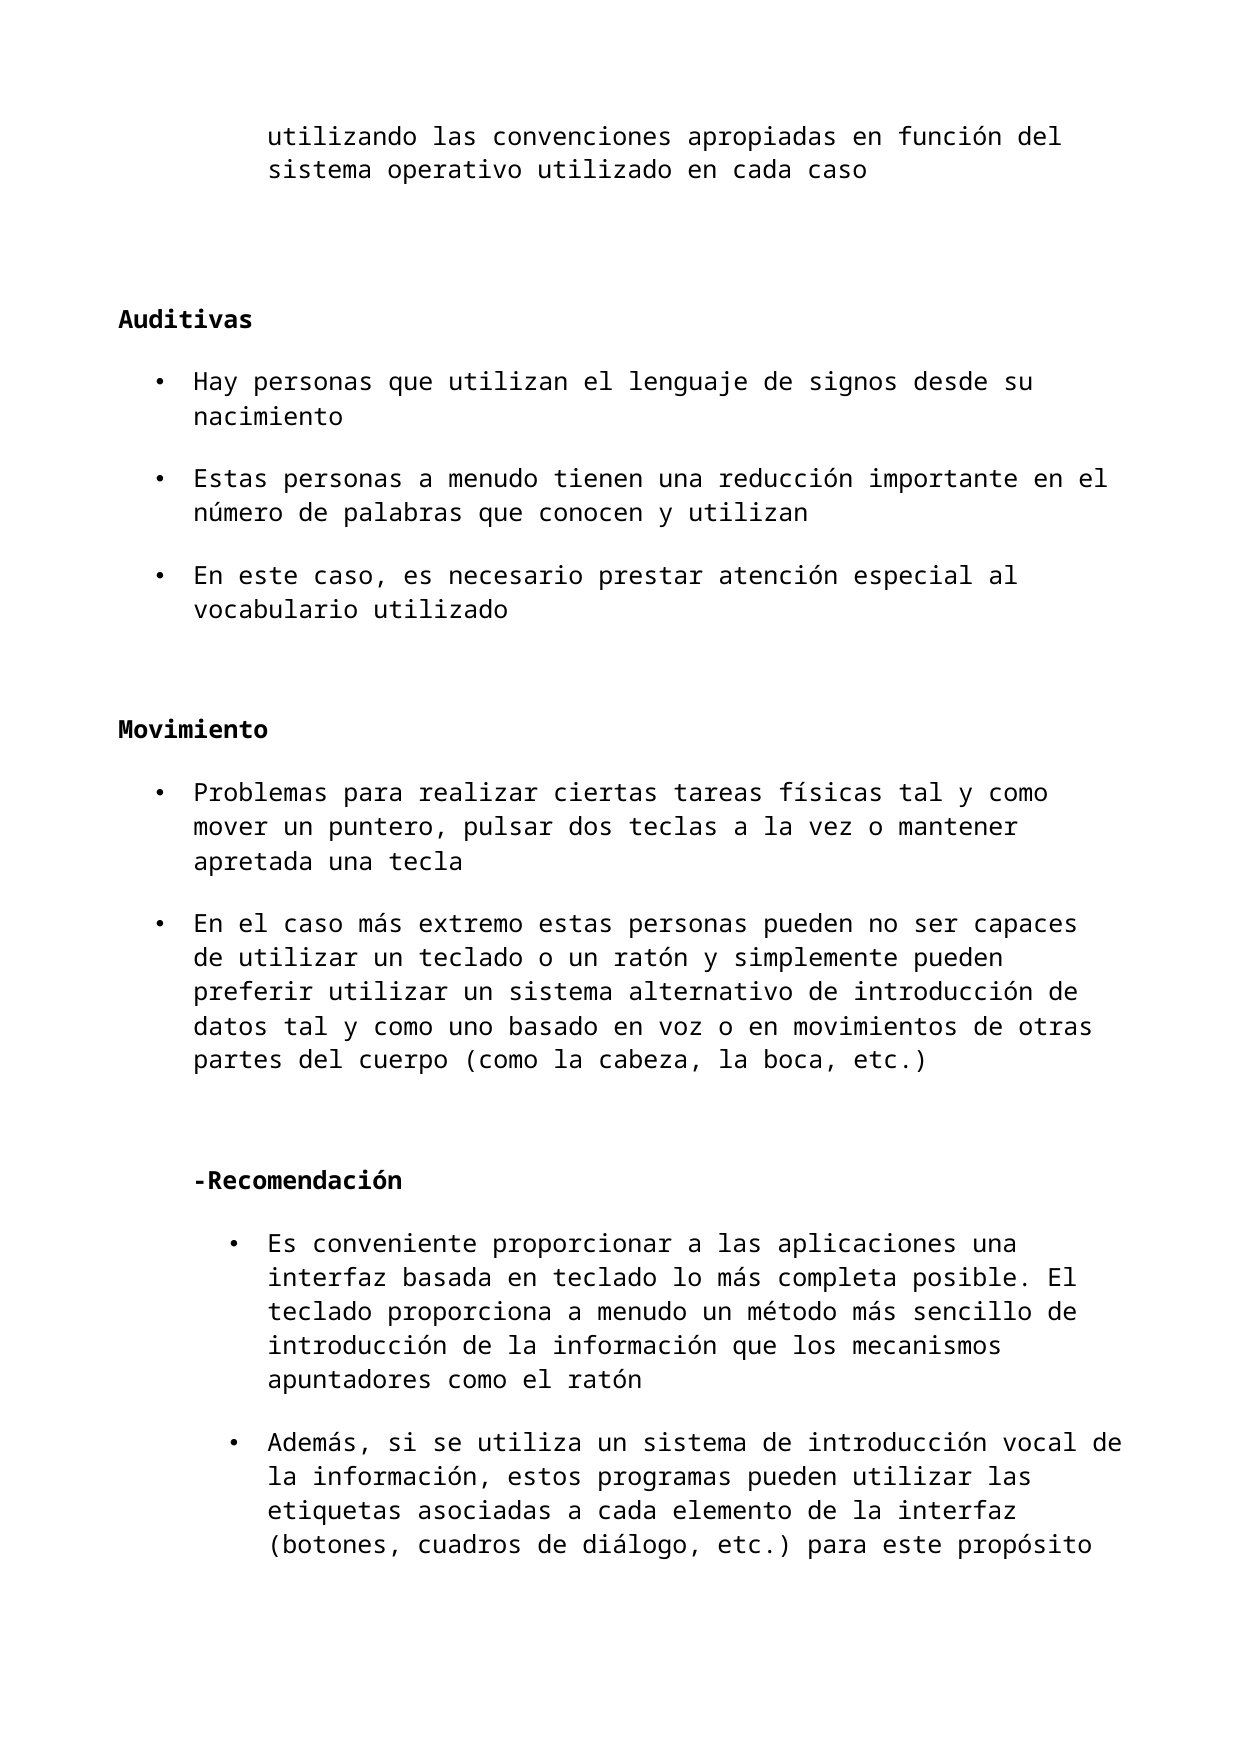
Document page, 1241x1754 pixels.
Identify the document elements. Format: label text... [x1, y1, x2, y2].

text Movimiento [118, 712, 1122, 746]
list En el caso más extremo estas personas pueden no ser capaces de utilizar un teclado o un ratón y simplemente pueden preferir utilizar un sistema alternativo de introducción de datos tal y como uno basado en voz o en movimientos de otras partes del cuerpo (como la cabeza, la boca, etc.) [156, 906, 1122, 1076]
text -Recomendación [118, 1162, 1122, 1197]
list En este caso, es necesario prestar atención especial al vocabulario utilizado [156, 558, 1122, 626]
text Auditivas [118, 301, 1122, 335]
list Estas personas a menudo tienen una reducción importante en el número de palabras que conocen y utilizan [156, 461, 1122, 529]
list Es conveniente proporcionar a las aplicaciones una interfaz basada en teclado lo más completa posible. El teclado proporciona a menudo un método más sencillo de introducción de la información que los mecanismos apuntadores como el ratón [229, 1225, 1122, 1396]
list Problemas para realizar ciertas tareas físicas tal y como mover un puntero, pulsar dos teclas a la vez o mantener apretada una tecla [156, 775, 1122, 877]
list Además, si se utiliza un sistema de introducción vocal de la información, estos programas pueden utilizar las etiquetas asociadas a cada elemento de la interfaz (botones, cuadros de diálogo, etc.) para este propósito [229, 1424, 1122, 1561]
list Hay personas que utilizan el lenguaje de signos desde su nacimiento [156, 364, 1122, 432]
list utilizando las convenciones apropiadas en función del sistema operativo utilizado en cada caso [229, 118, 1122, 186]
